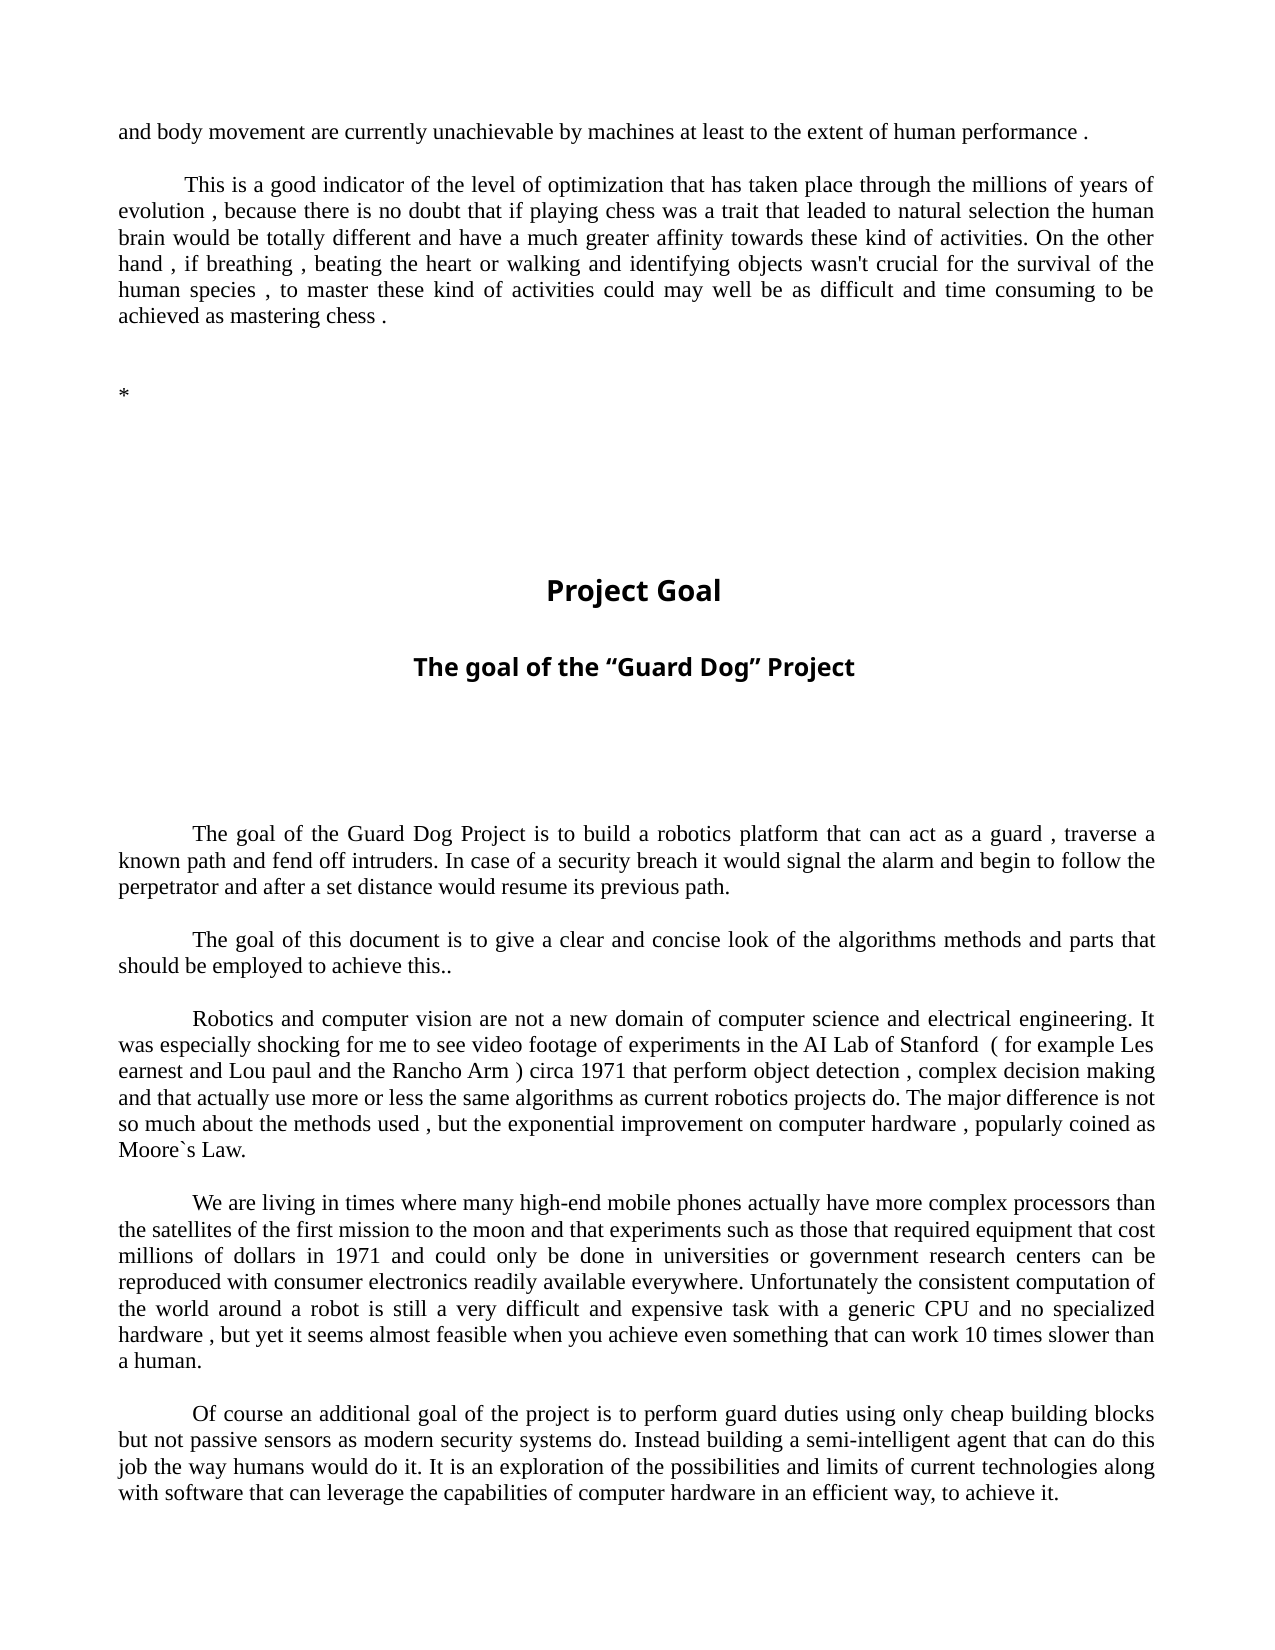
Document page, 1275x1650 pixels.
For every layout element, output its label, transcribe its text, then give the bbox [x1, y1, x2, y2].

text Of course an additional goal of the project is to perform guard duties using only cheap building blocks but not passive sensors as modern security systems do. Instead building a semi-intelligent agent that can do this job the way humans would do it. It is an exploration of the possibilities and limits of current technologies along with software that can leverage the capabilities of computer hardware in an efficient way, to achieve it. [118, 1400, 1157, 1506]
text We are living in times where many high-end mobile phones actually have more complex processors than the satellites of the first mission to the moon and that experiments such as those that required equipment that cost millions of dollars in 1971 and could only be done in universities or government research centers can be reproduced with consumer electronics readily available everywhere. Unfortunately the consistent computation of the world around a robot is still a very difficult and expensive task with a generic CPU and no specialized hardware , but yet it seems almost feasible when you achieve even something that can work 10 times slower than a human. [118, 1189, 1157, 1374]
text This is a good indicator of the level of optimization that has taken place through the millions of years of evolution , because there is no doubt that if playing chess was a trait that leaded to natural selection the human brain would be totally different and have a much greater affinity towards these kind of activities. On the other hand , if breathing , beating the heart or walking and identifying objects wasn't crucial for the survival of the human species , to master these kind of activities could may well be as difficult and time consuming to be achieved as mastering chess . [118, 171, 1157, 329]
text The goal of the Guard Dog Project is to build a robotics platform that can act as a guard , traverse a known path and fend off intruders. In case of a security breach it would signal the alarm and begin to follow the perpetrator and after a set distance would resume its previous path. [118, 820, 1157, 899]
text The goal of this document is to give a clear and concise look of the algorithms methods and parts that should be employed to achieve this.. [118, 926, 1157, 978]
text The goal of the “Guard Dog” Project [118, 650, 1157, 684]
text Project Goal [118, 571, 1157, 610]
text * [118, 382, 1157, 408]
text and body movement are currently unachievable by machines at least to the extent of human performance . [118, 118, 1157, 144]
text Robotics and computer vision are not a new domain of computer science and electrical engineering. It was especially shocking for me to see video footage of experiments in the AI Lab of Stanford ( for example Les earnest and Lou paul and the Rancho Arm ) circa 1971 that perform object detection , complex decision making and that actually use more or less the same algorithms as current robotics projects do. The major difference is not so much about the methods used , but the exponential improvement on computer hardware , popularly coined as Moore`s Law. [118, 1005, 1157, 1163]
